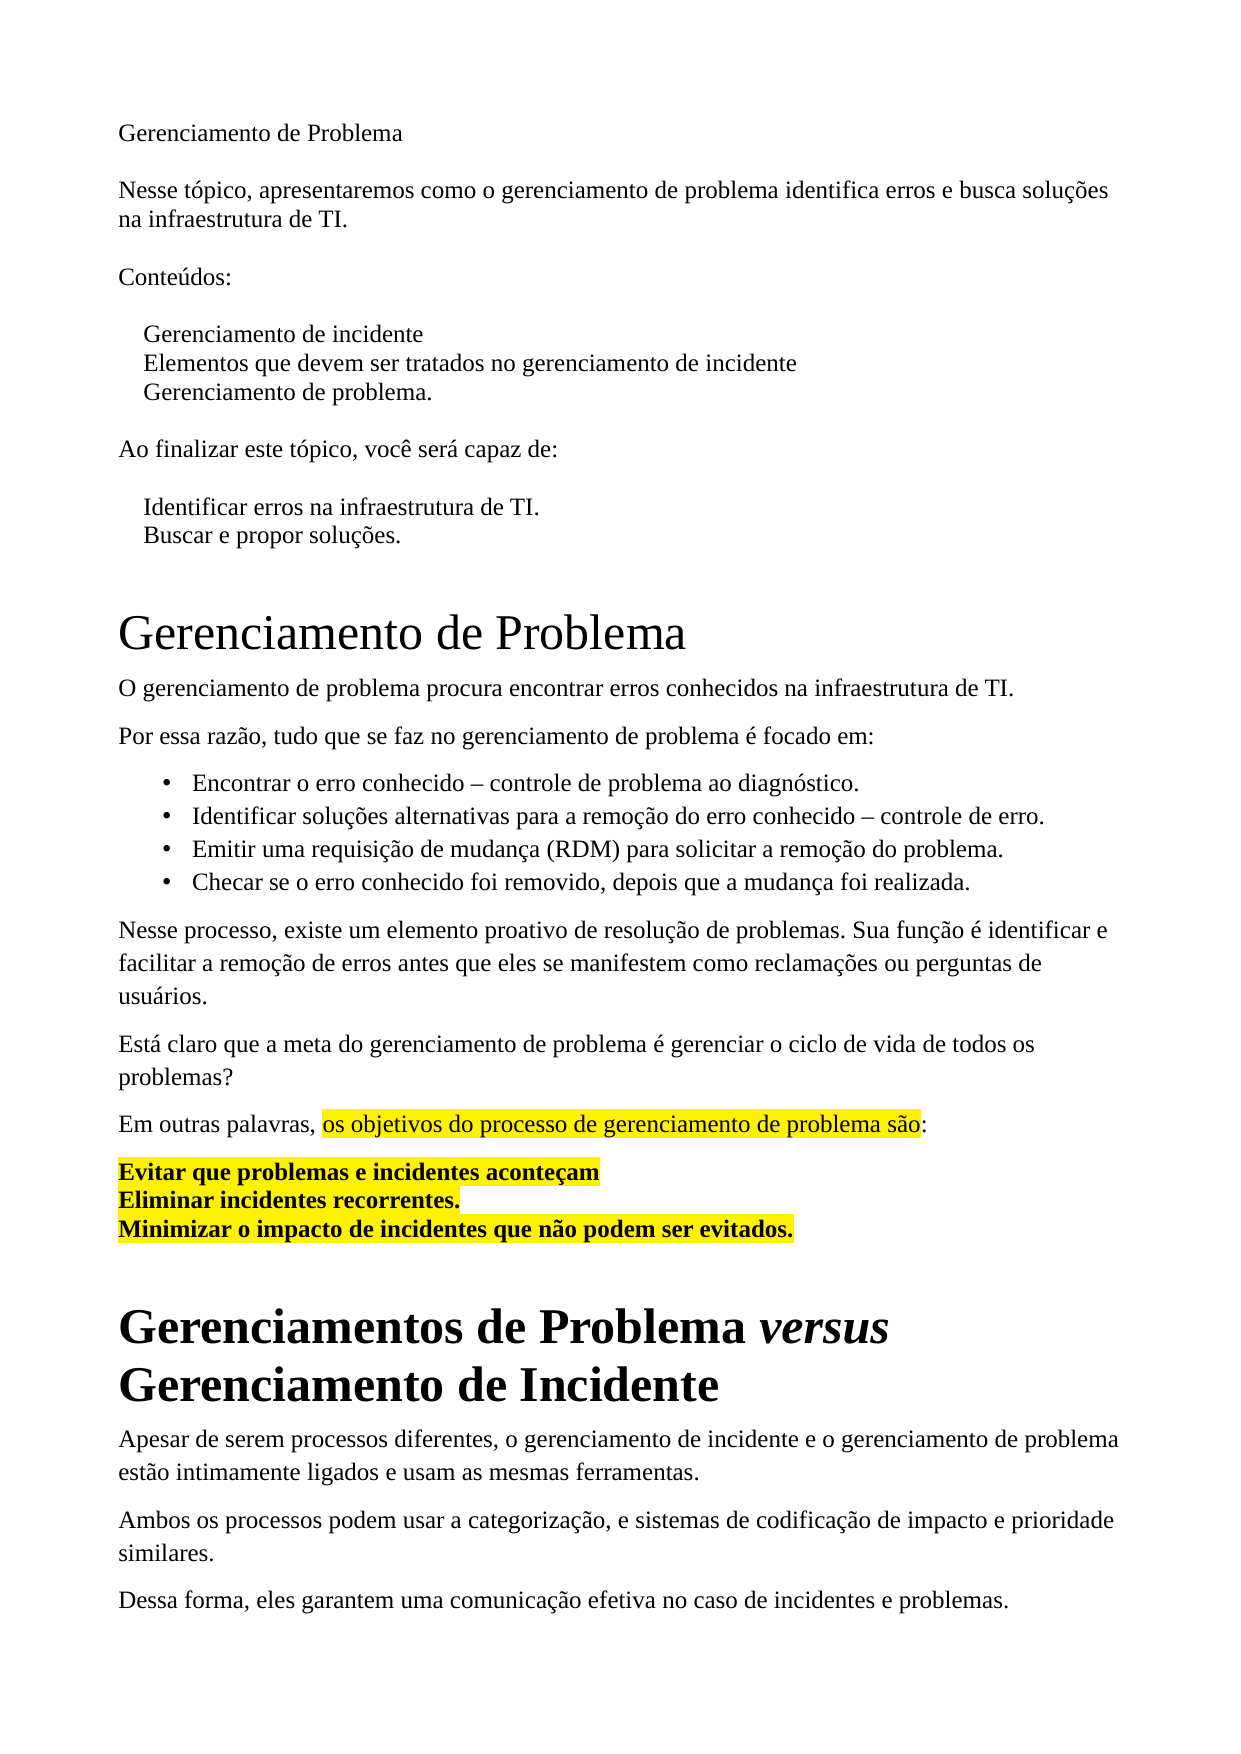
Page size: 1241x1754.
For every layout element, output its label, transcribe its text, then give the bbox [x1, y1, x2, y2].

text Eliminar incidentes recorrentes. [118, 1186, 1122, 1214]
list Checar se o erro conhecido foi removido, depois que a mudança foi realizada. [162, 867, 1122, 896]
text Nesse processo, existe um elemento proativo de resolução de problemas. Sua função é identificar e facilitar a remoção de erros antes que eles se manifestem como reclamações ou perguntas de usuários. [118, 915, 1122, 1010]
text Elementos que devem ser tratados no gerenciamento de incidente [118, 348, 1122, 377]
text Conteúdos: [118, 262, 1122, 291]
text Identificar erros na infraestrutura de TI. [118, 492, 1122, 521]
text Nesse tópico, apresentaremos como o gerenciamento de problema identifica erros e busca soluções na infraestrutura de TI. [118, 176, 1122, 233]
text O gerenciamento de problema procura encontrar erros conhecidos na infraestrutura de TI. [118, 673, 1122, 702]
list Emitir uma requisição de mudança (RDM) para solicitar a remoção do problema. [162, 834, 1122, 863]
list Identificar soluções alternativas para a remoção do erro conhecido – controle de erro. [162, 801, 1122, 830]
text Ambos os processos podem usar a categorização, e sistemas de codificação de impacto e prioridade similares. [118, 1505, 1122, 1567]
text Está claro que a meta do gerenciamento de problema é gerenciar o ciclo de vida de todos os problemas? [118, 1029, 1122, 1090]
text Minimizar o impacto de incidentes que não podem ser evitados. [118, 1214, 1122, 1243]
subtitle Gerenciamento de Problema [118, 603, 1122, 661]
text Gerenciamento de problema. [118, 377, 1122, 406]
text Ao finalizar este tópico, você será capaz de: [118, 434, 1122, 463]
text Apesar de serem processos diferentes, o gerenciamento de incidente e o gerenciamento de problema estão intimamente ligados e usam as mesmas ferramentas. [118, 1424, 1122, 1486]
text Gerenciamento de Problema [118, 118, 1122, 147]
text Gerenciamento de incidente [118, 319, 1122, 348]
subtitle Gerenciamentos de Problema versus Gerenciamento de Incidente [118, 1297, 1122, 1412]
text Dessa forma, eles garantem uma comunicação efetiva no caso de incidentes e problemas. [118, 1586, 1122, 1614]
list Encontrar o erro conhecido – controle de problema ao diagnóstico. [162, 768, 1122, 797]
text Em outras palavras, os objetivos do processo de gerenciamento de problema são: [118, 1109, 1122, 1138]
text Buscar e propor soluções. [118, 521, 1122, 549]
text Por essa razão, tudo que se faz no gerenciamento de problema é focado em: [118, 721, 1122, 749]
text Evitar que problemas e incidentes aconteçam [118, 1157, 1122, 1186]
